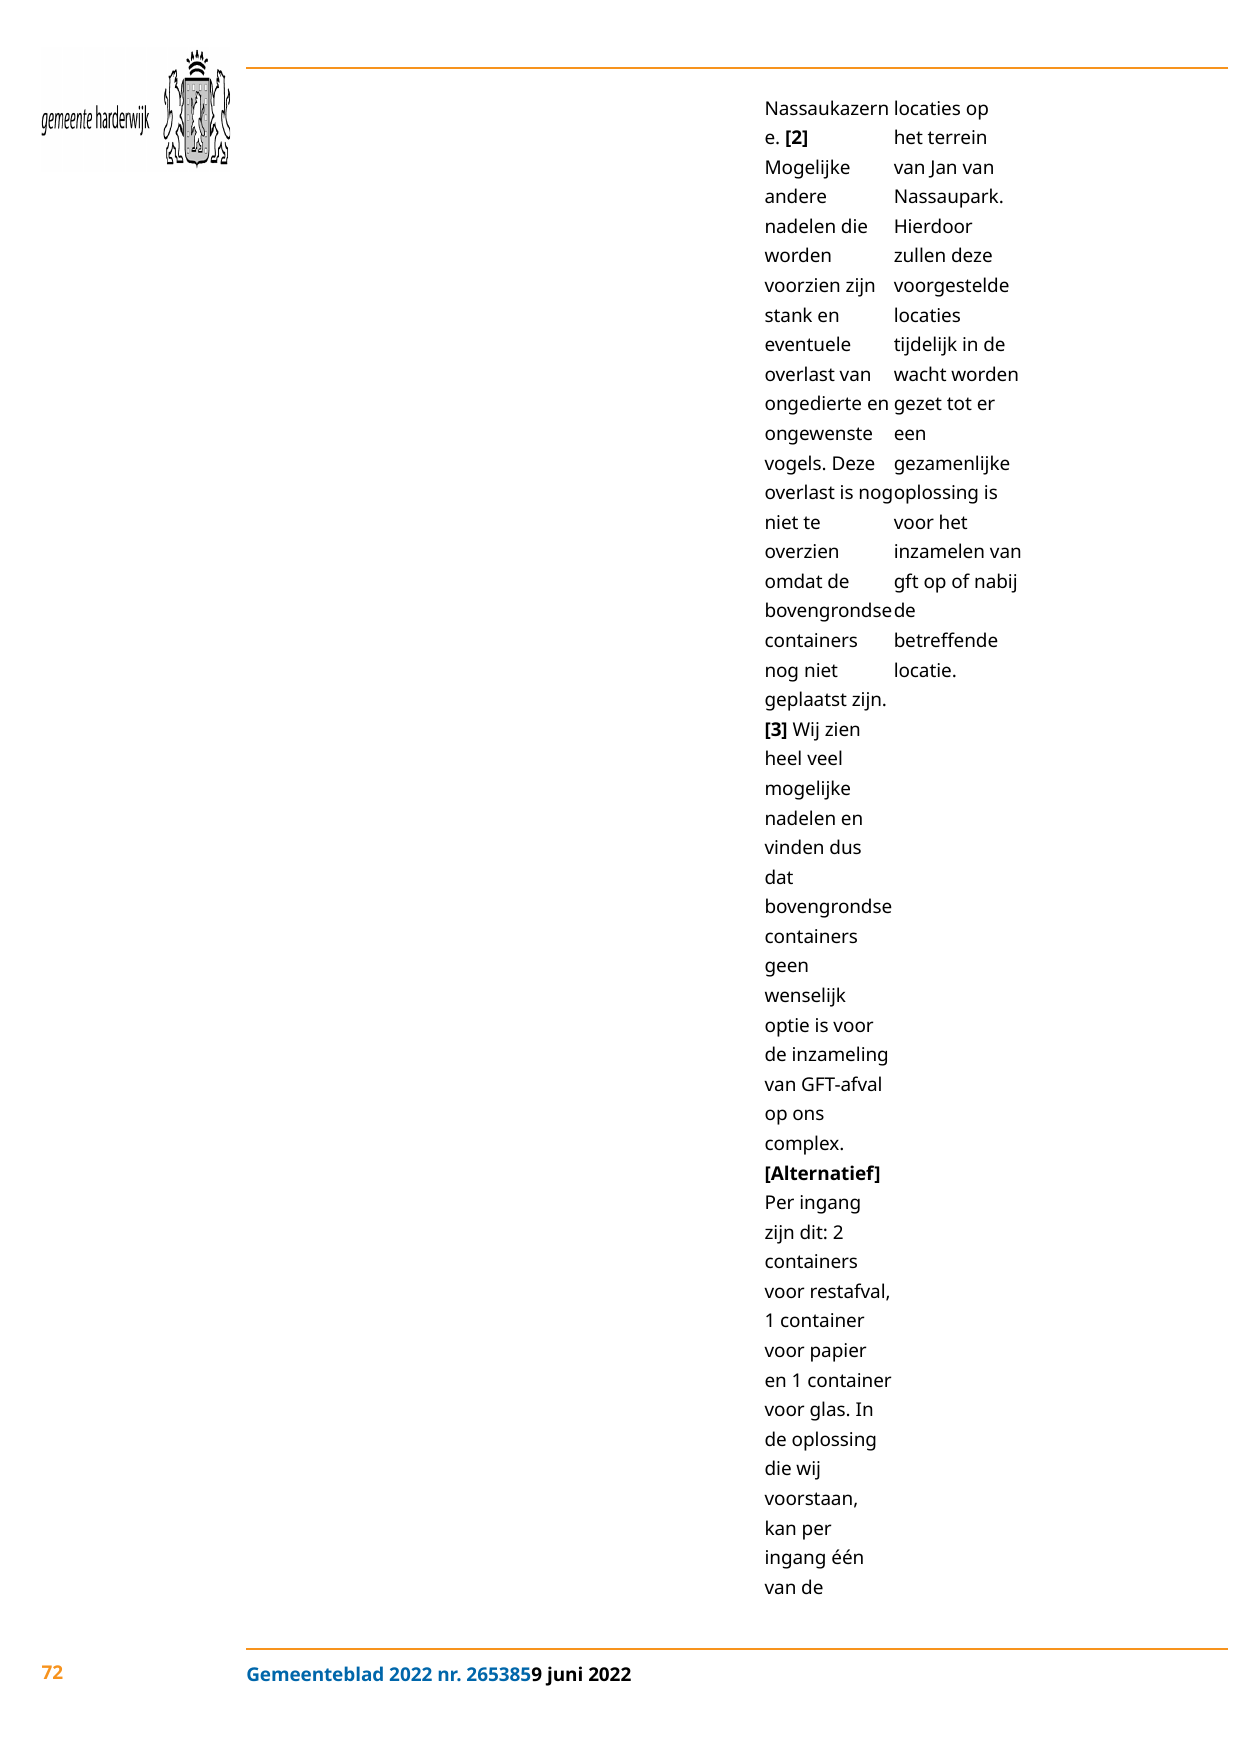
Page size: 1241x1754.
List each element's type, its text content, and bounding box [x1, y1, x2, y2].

table_header [1023, 95, 1152, 1600]
table_header [506, 95, 635, 1600]
table_header [635, 95, 764, 1600]
table_header [248, 95, 377, 1600]
picture [41, 47, 231, 172]
table_header [377, 95, 506, 1600]
table_header locaties op het terrein van Jan van Nassaupark. Hierdoor zullen deze voorgestelde locaties tijdelijk in de wacht worden gezet tot er een gezamenlijke oplossing is voor het inzamelen van gft op of nabij de betreffende locatie. [894, 95, 1022, 1600]
table_header Nassaukazerne. [2] Mogelijke andere nadelen die worden voorzien zijn stank en eventuele overlast van ongedierte en ongewenste vogels. Deze overlast is nog niet te overzien omdat de bovengrondse containers nog niet geplaatst zijn. [3] Wij zien heel veel mogelijke nadelen en vinden dus dat bovengrondse containers geen wenselijk optie is voor de inzameling van GFT-afval op ons complex. [Alternatief] Per ingang zijn dit: 2 containers voor restafval, 1 container voor papier en 1 container voor glas. In de oplossing die wij voorstaan, kan per ingang één van de [764, 95, 893, 1600]
